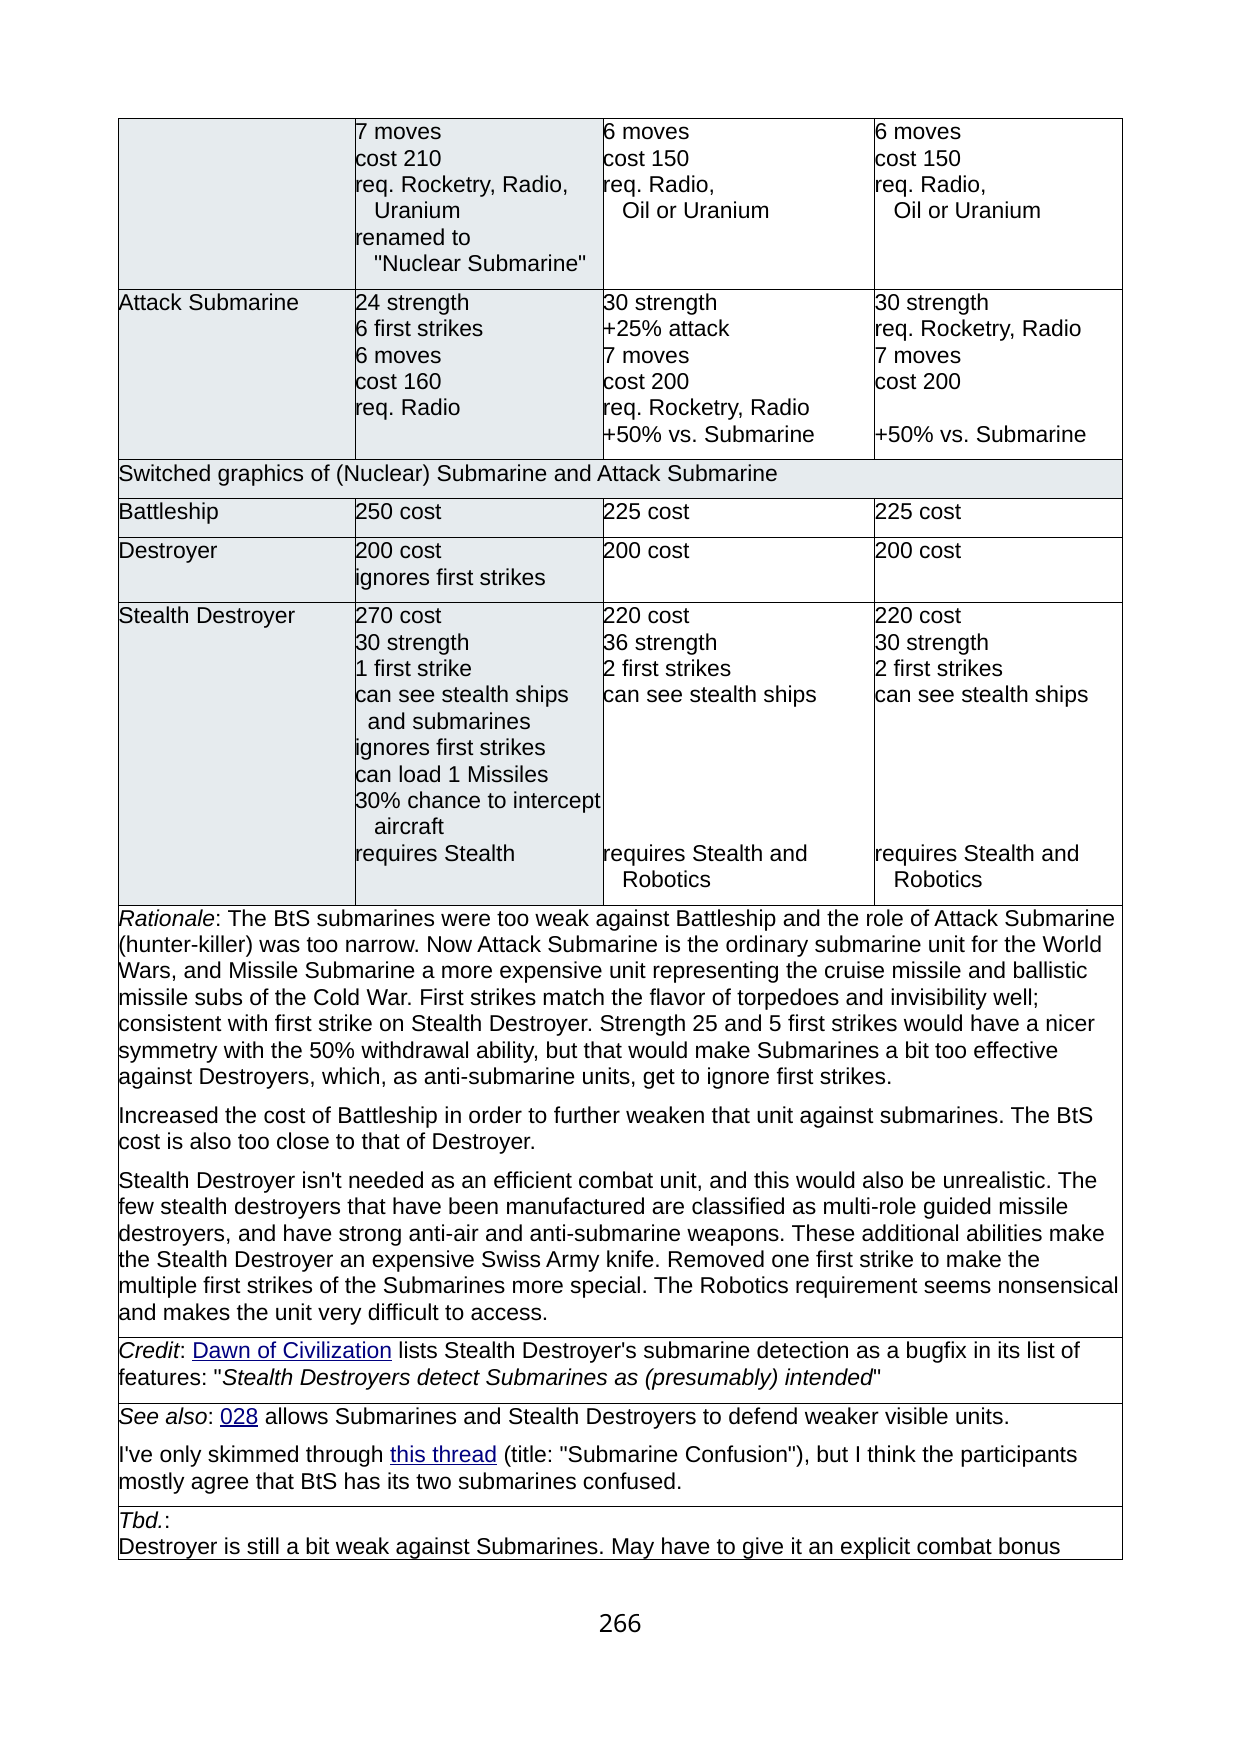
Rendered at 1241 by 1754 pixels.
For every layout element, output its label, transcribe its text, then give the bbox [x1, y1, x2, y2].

table_cell 220 cost 30 strength 2 first strikes can see stealth ships requires Stealth and Robotics [875, 603, 1122, 905]
table_cell 225 cost [604, 499, 874, 537]
table_cell Destroyer [119, 538, 355, 602]
table_cell 30 strength req. Rocketry, Radio 7 moves cost 200 +50% vs. Submarine [875, 290, 1122, 459]
table_cell 220 cost 36 strength 2 first strikes can see stealth ships requires Stealth and Robotics [604, 603, 874, 905]
table_cell 6 moves cost 150 req. Radio, Oil or Uranium [875, 119, 1122, 289]
table_cell Attack Submarine [119, 290, 355, 459]
table_cell 7 moves cost 210 req. Rocketry, Radio, Uranium renamed to "Nuclear Submarine" [356, 119, 603, 289]
table_cell 200 cost [875, 538, 1122, 602]
table_cell Credit: Dawn of Civilization lists Stealth Destroyer's submarine detection as a bugfix in its list of features: "Stealth Destroyers detect Submarines as (presumably) intended" [119, 1338, 1122, 1402]
table_cell [119, 119, 355, 289]
table_cell 200 cost [604, 538, 874, 602]
table_cell 24 strength 6 first strikes 6 moves cost 160 req. Radio [356, 290, 603, 459]
table_cell See also: 028 allows Submarines and Stealth Destroyers to defend weaker visible units. I've only skimmed through this thread (title: "Submarine Confusion"), but I think the participants mostly agree that BtS has its two submarines confused. [119, 1404, 1122, 1506]
table_cell Battleship [119, 499, 355, 537]
table_cell Switched graphics of (Nuclear) Submarine and Attack Submarine [119, 460, 1122, 498]
table_cell 225 cost [875, 499, 1122, 537]
table_cell Rationale: The BtS submarines were too weak against Battleship and the role of Attack Submarine (hunter-killer) was too narrow. Now Attack Submarine is the ordinary submarine unit for the World Wars, and Missile Submarine a more expensive unit representing the cruise missile and ballistic missile subs of the Cold War. First strikes match the flavor of torpedoes and invisibility well; consistent with first strike on Stealth Destroyer. Strength 25 and 5 first strikes would have a nicer symmetry with the 50% withdrawal ability, but that would make Submarines a bit too effective against Destroyers, which, as anti-submarine units, get to ignore first strikes. Increased the cost of Battleship in order to further weaken that unit against submarines. The BtS cost is also too close to that of Destroyer. Stealth Destroyer isn't needed as an efficient combat unit, and this would also be unrealistic. The few stealth destroyers that have been manufactured are classified as multi-role guided missile destroyers, and have strong anti-air and anti-submarine weapons. These additional abilities make the Stealth Destroyer an expensive Swiss Army knife. Removed one first strike to make the multiple first strikes of the Submarines more special. The Robotics requirement seems nonsensical and makes the unit very difficult to access. [119, 906, 1122, 1337]
table_cell Tbd.: Destroyer is still a bit weak against Submarines. May have to give it an explicit combat bonus [119, 1507, 1122, 1559]
table_cell 200 cost ignores first strikes [356, 538, 603, 602]
table_cell 250 cost [356, 499, 603, 537]
table_cell 30 strength +25% attack 7 moves cost 200 req. Rocketry, Radio +50% vs. Submarine [604, 290, 874, 459]
table_cell Stealth Destroyer [119, 603, 355, 905]
table_cell 270 cost 30 strength 1 first strike can see stealth ships and submarines ignores first strikes can load 1 Missiles 30% chance to intercept aircraft requires Stealth [356, 603, 603, 905]
table_cell 6 moves cost 150 req. Radio, Oil or Uranium [604, 119, 874, 289]
